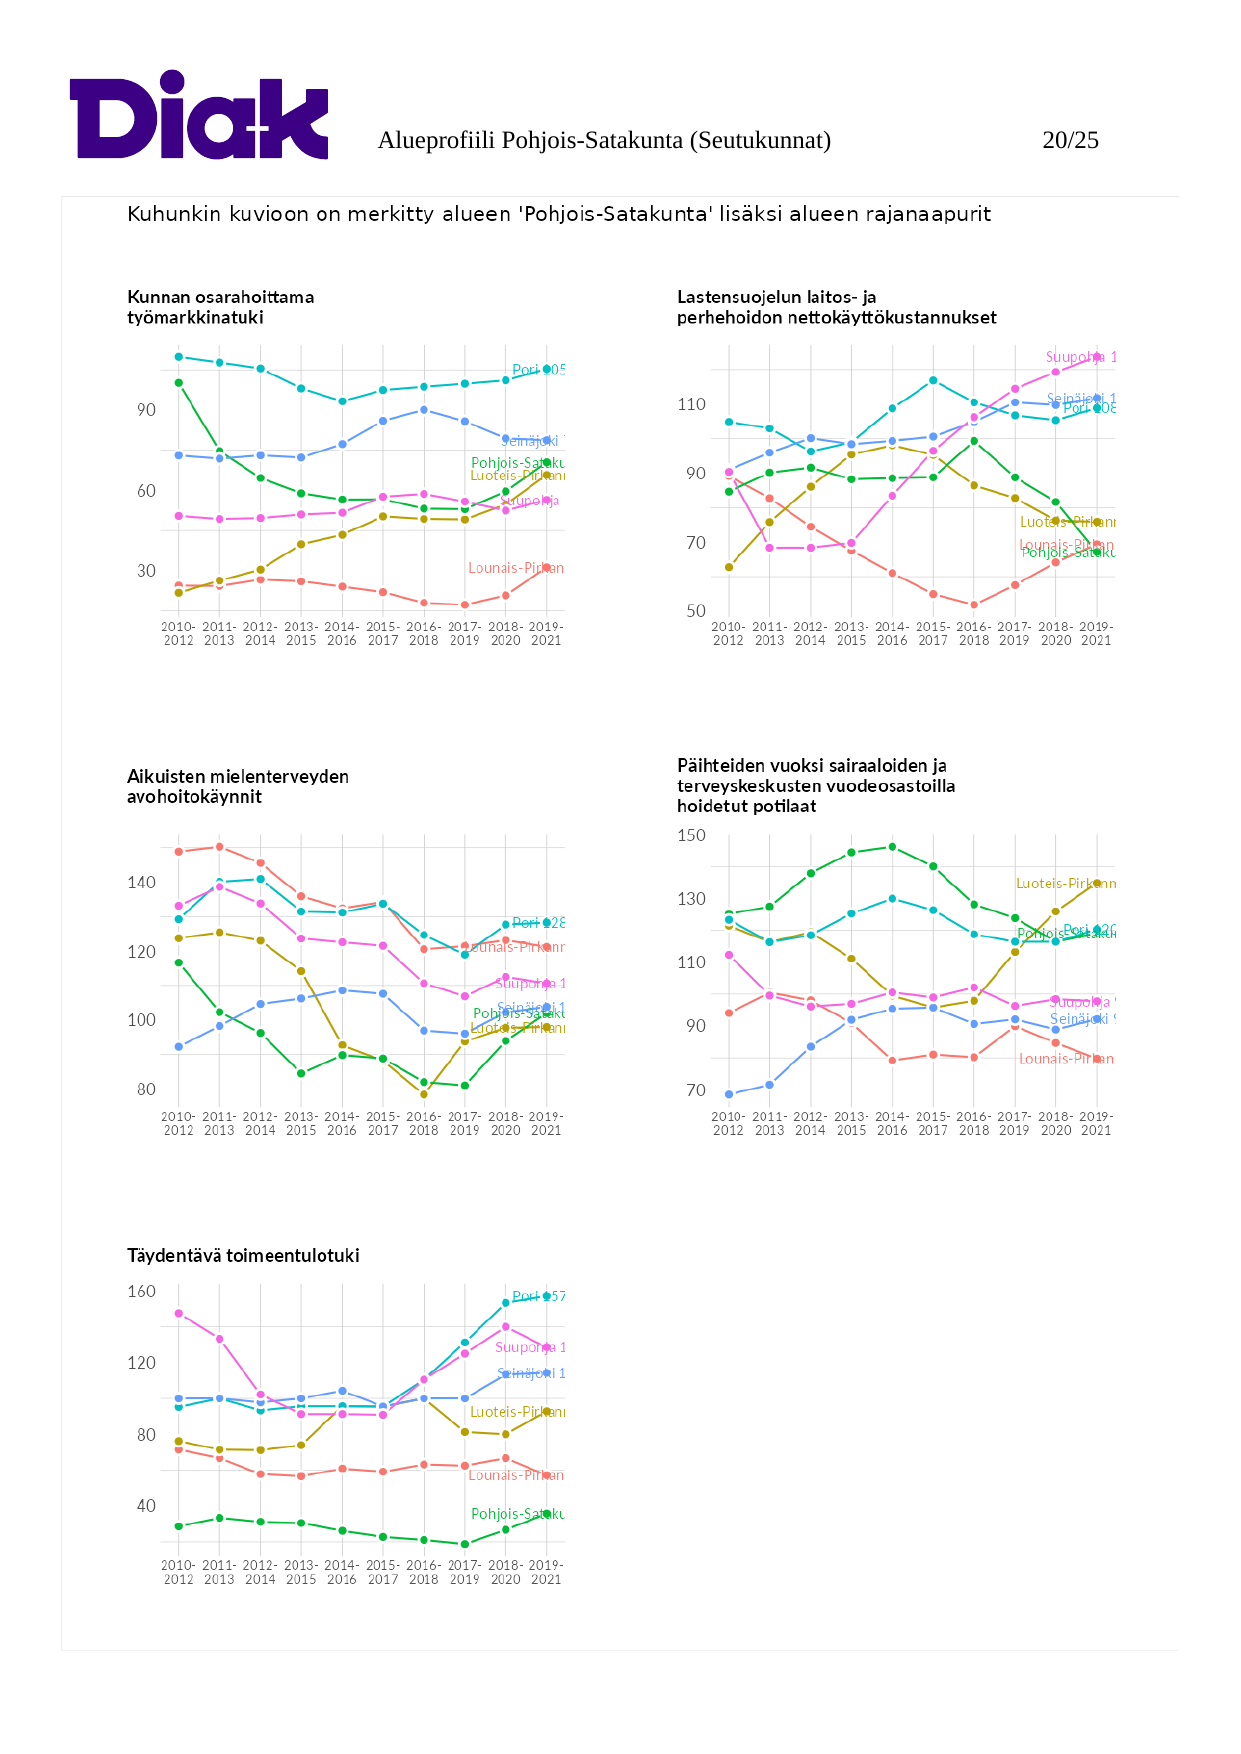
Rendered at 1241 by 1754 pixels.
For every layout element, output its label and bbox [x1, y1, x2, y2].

picture [61, 196, 1179, 1651]
